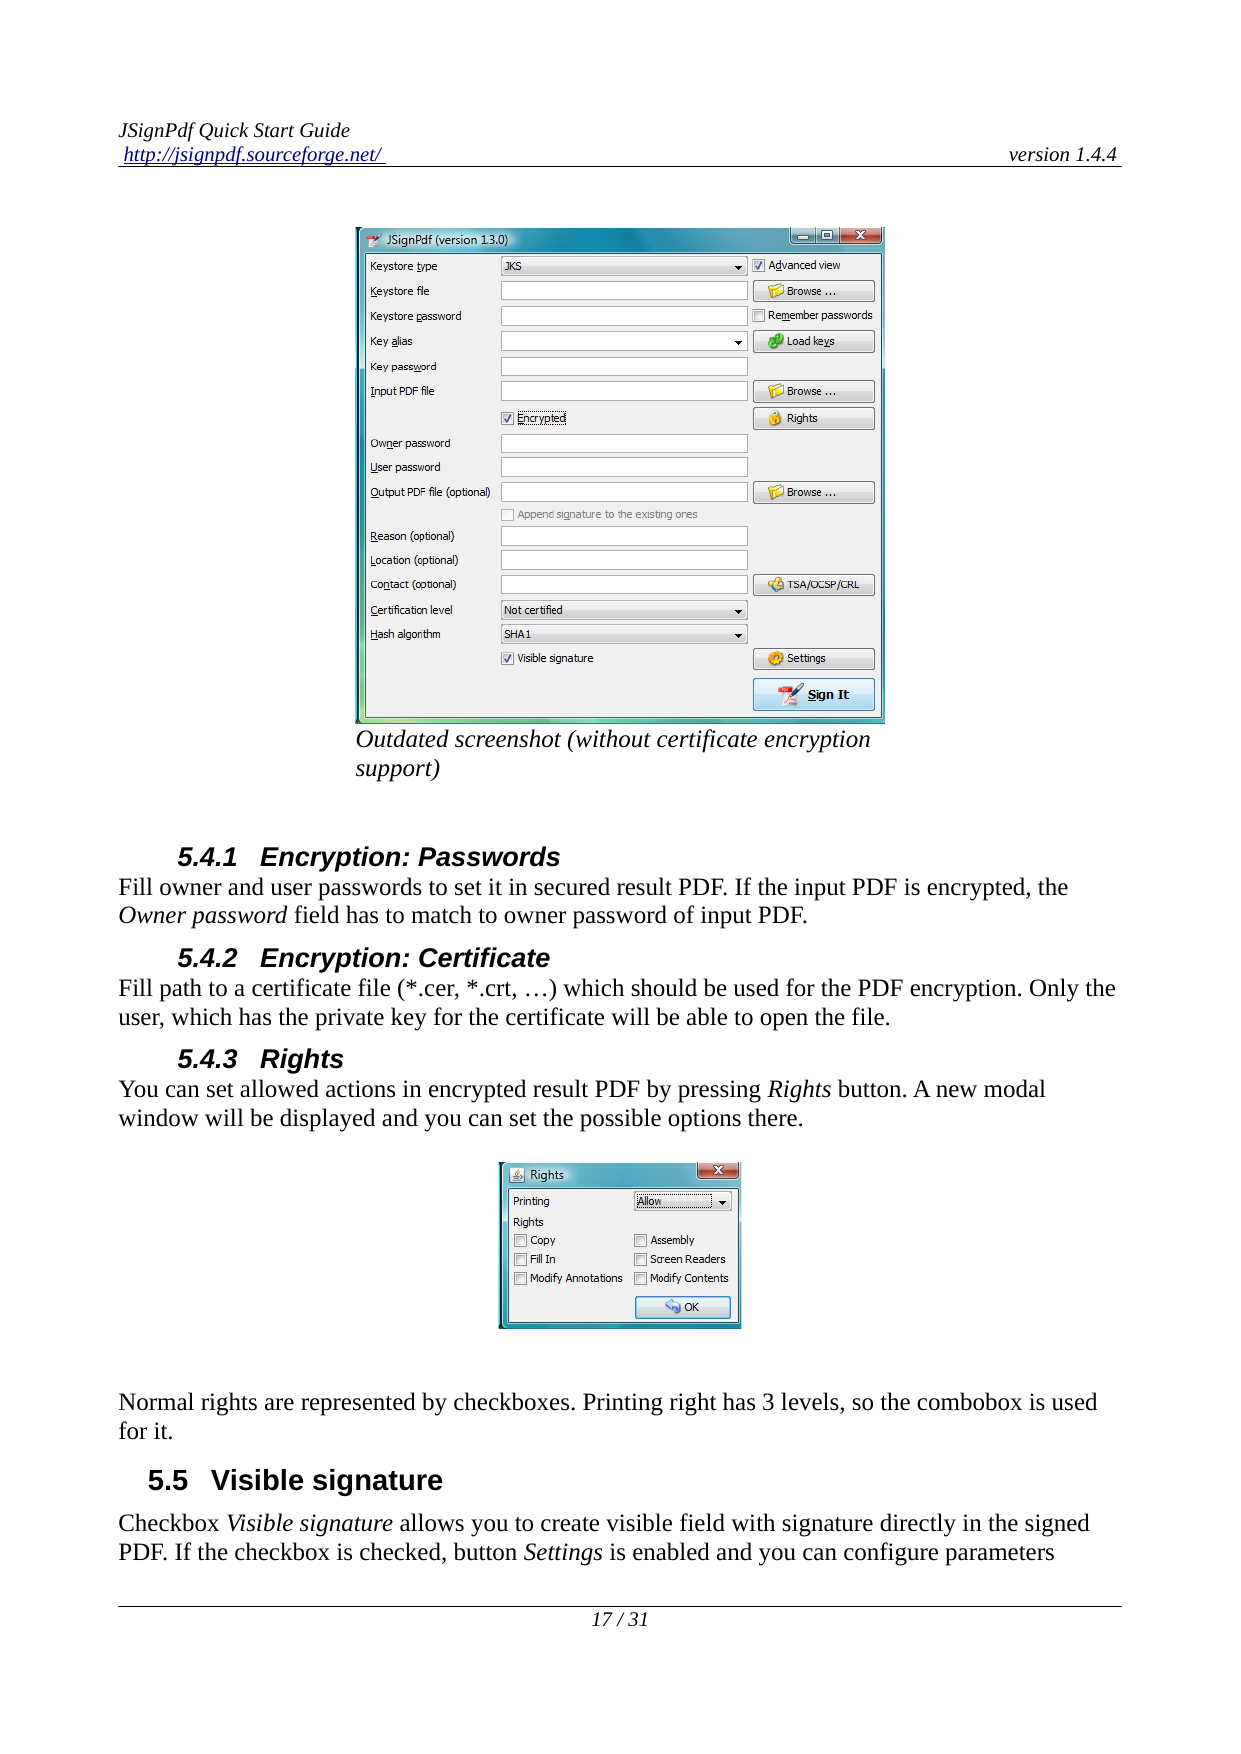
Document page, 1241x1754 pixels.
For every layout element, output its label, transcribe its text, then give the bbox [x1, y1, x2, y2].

text Fill path to a certificate file (*.cer, *.crt, …) which should be used for the PDF encryption. Only the user, which has the private key for the certificate will be able to open the file. [118, 973, 1122, 1031]
text Outdated screenshot (without certificate encryption support) [355, 724, 885, 782]
text Fill owner and user passwords to set it in secured result PDF. If the input PDF is encrypted, the Owner password field has to match to owner password of input PDF. [118, 872, 1122, 929]
subtitle Encryption: Certificate [177, 942, 1122, 973]
subtitle Rights [177, 1043, 1122, 1074]
text Checkbox Visible signature allows you to create visible field with signature directly in the signed PDF. If the checkbox is checked, button Settings is enabled and you can configure parameters [118, 1508, 1122, 1566]
picture [498, 1162, 742, 1329]
subtitle Encryption: Passwords [177, 841, 1122, 872]
text Normal rights are represented by checkboxes. Printing right has 3 levels, so the combobox is used for it. [118, 1387, 1122, 1445]
subtitle Visible signature [148, 1463, 1116, 1497]
text You can set allowed actions in encrypted result PDF by pressing Rights button. A new modal window will be displayed and you can set the possible options there. [118, 1074, 1122, 1132]
picture [355, 227, 885, 724]
